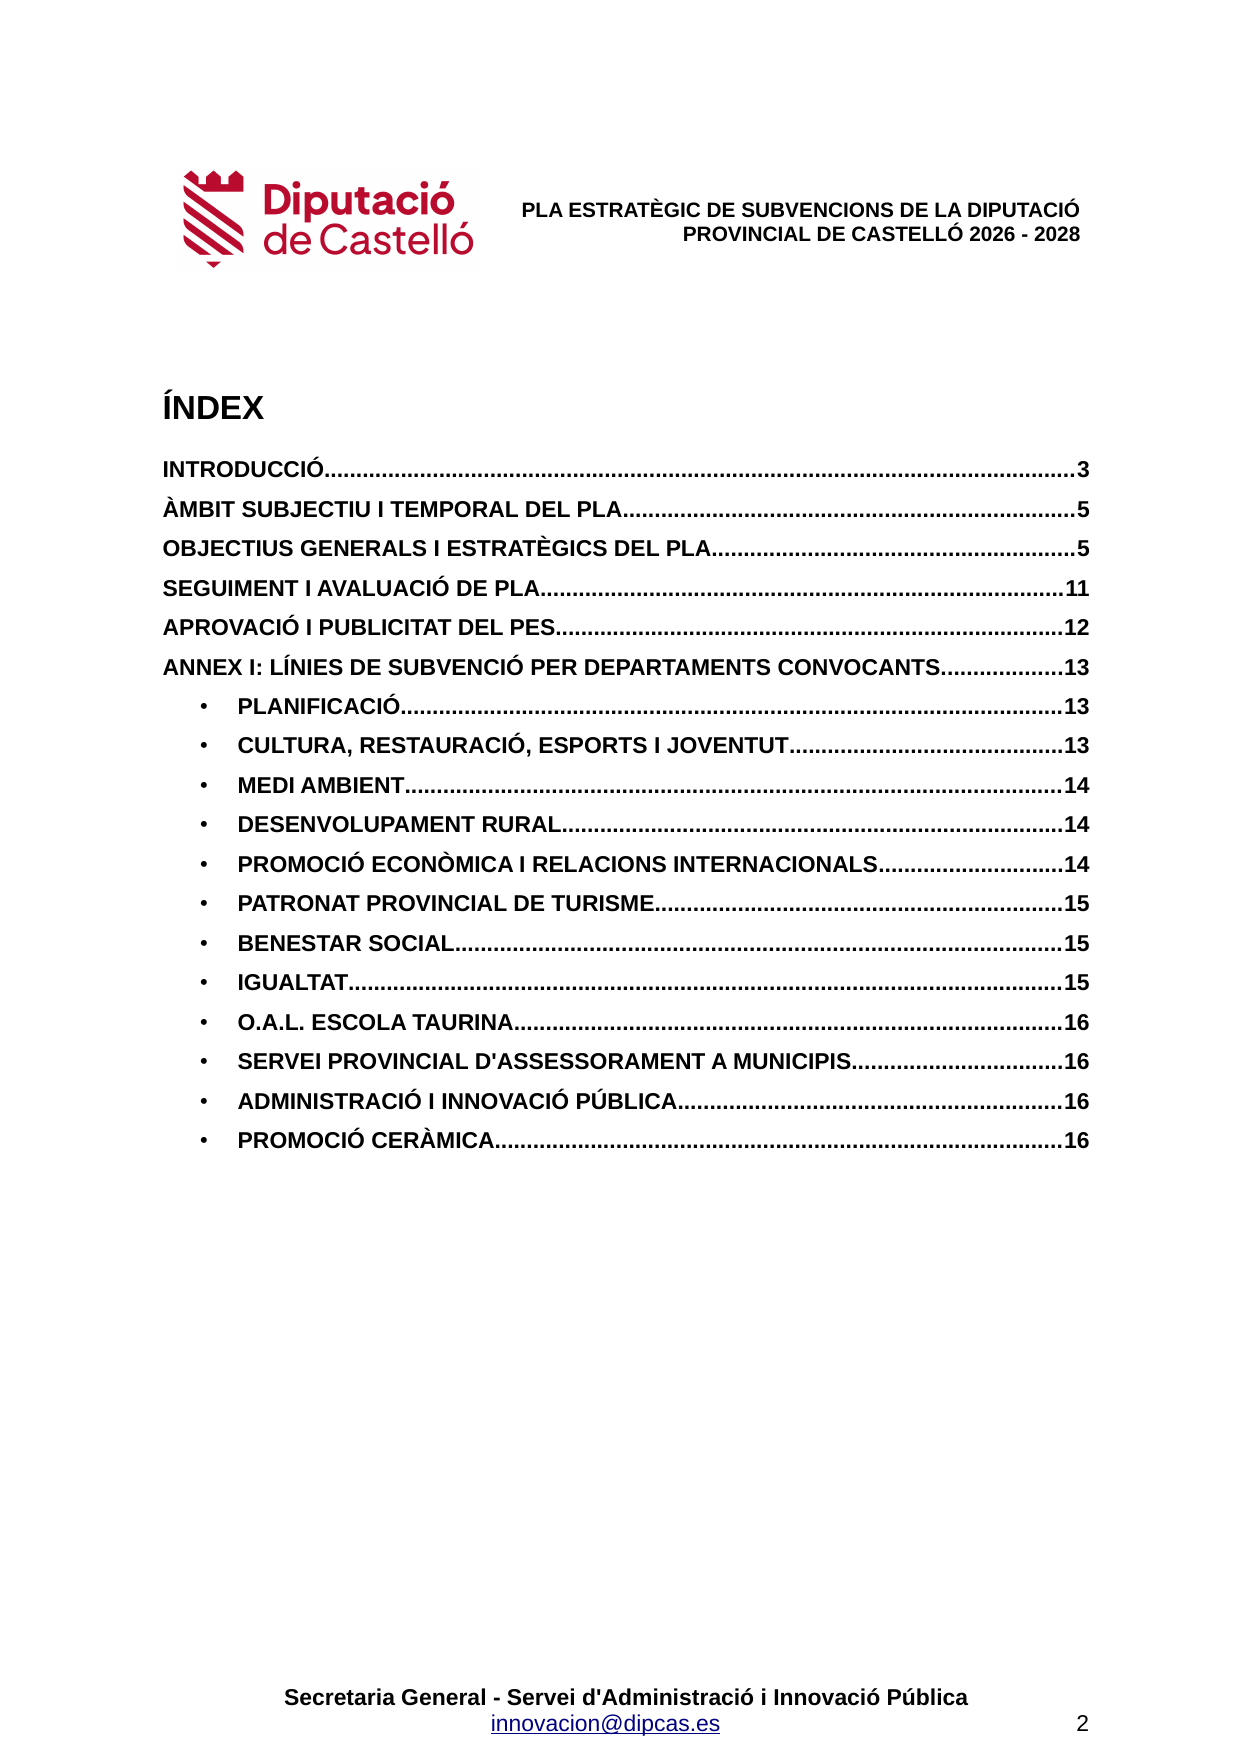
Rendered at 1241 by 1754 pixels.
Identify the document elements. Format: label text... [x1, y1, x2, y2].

list ADMINISTRACIÓ I INNOVACIÓ PÚBLICA 16 [200, 1088, 1089, 1114]
picture [178, 167, 478, 272]
list SERVEI PROVINCIAL D'ASSESSORAMENT A MUNICIPIS 16 [200, 1048, 1089, 1075]
list DESENVOLUPAMENT RURAL 14 [200, 811, 1089, 838]
list BENESTAR SOCIAL 15 [200, 930, 1089, 956]
list PATRONAT PROVINCIAL DE TURISME 15 [200, 890, 1089, 917]
subtitle ÍNDEX [162, 388, 1089, 427]
text OBJECTIUS GENERALS I ESTRATÈGICS DEL PLA 5 [162, 535, 1089, 561]
text ÀMBIT SUBJECTIU I TEMPORAL DEL PLA 5 [162, 496, 1089, 522]
list CULTURA, RESTAURACIÓ, ESPORTS I JOVENTUT 13 [200, 732, 1089, 759]
list O.A.L. ESCOLA TAURINA 16 [200, 1009, 1089, 1035]
list MEDI AMBIENT 14 [200, 772, 1089, 798]
text INTRODUCCIÓ 3 [162, 456, 1089, 482]
text SEGUIMENT I AVALUACIÓ DE PLA 11 [162, 574, 1089, 601]
text ANNEX I: LÍNIES DE SUBVENCIÓ PER DEPARTAMENTS CONVOCANTS. 13 [162, 653, 1089, 680]
list PLANIFICACIÓ 13 [200, 693, 1089, 719]
list PROMOCIÓ CERÀMICA 16 [200, 1127, 1089, 1154]
text APROVACIÓ I PUBLICITAT DEL PES 12 [162, 614, 1089, 640]
list PROMOCIÓ ECONÒMICA I RELACIONS INTERNACIONALS 14 [200, 851, 1089, 877]
list IGUALTAT 15 [200, 969, 1089, 996]
